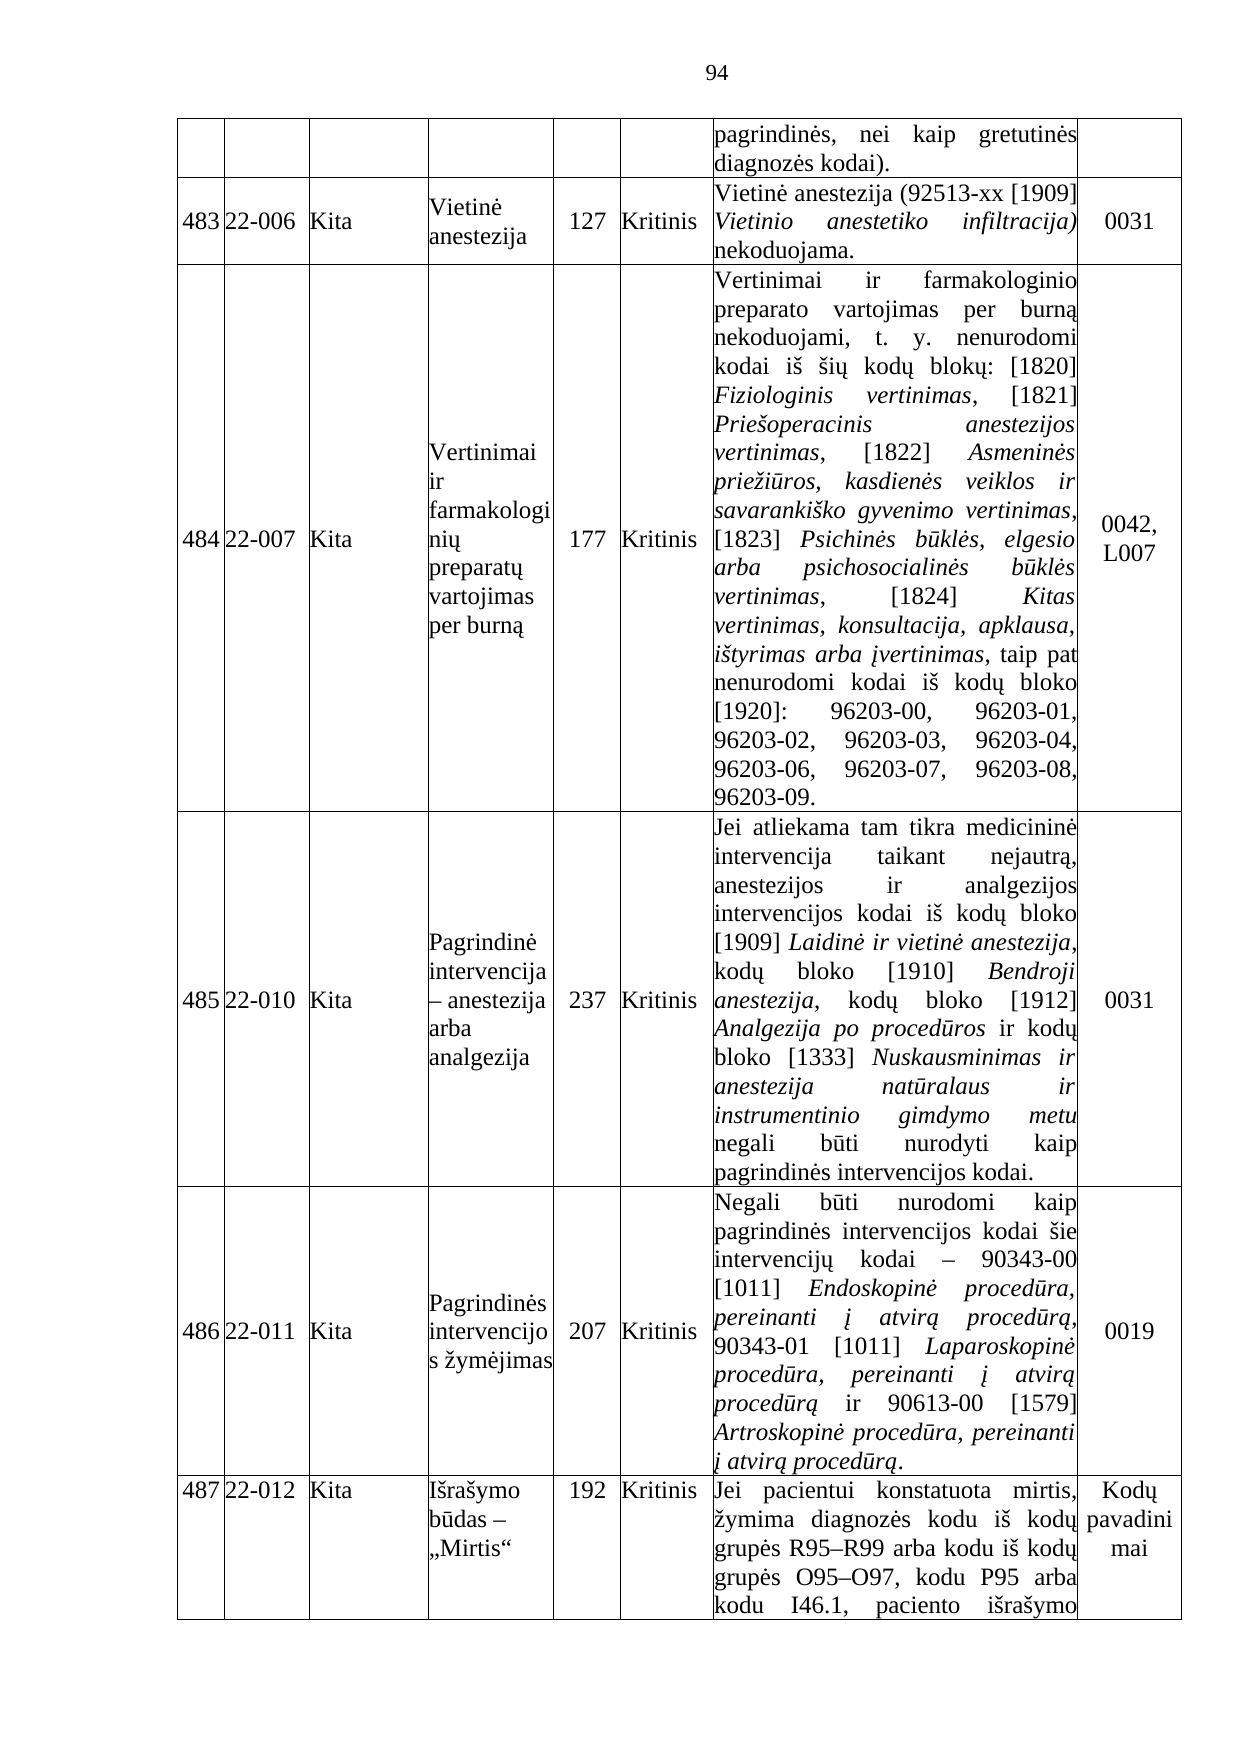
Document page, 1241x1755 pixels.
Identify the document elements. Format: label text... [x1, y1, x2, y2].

table_cell 487 [178, 1476, 224, 1619]
table_cell Jei atliekama tam tikra medicininė intervencija taikant nejautrą, anestezijos ir analgezijos intervencijos kodai iš kodų bloko [1909] Laidinė ir vietinė anestezija, kodų bloko [1910] Bendroji anestezija, kodų bloko [1912] Analgezija po procedūros ir kodų bloko [1333] Nuskausminimas ir anestezija natūralaus ir instrumentinio gimdymo metu negali būti nurodyti kaip pagrindinės intervencijos kodai. [714, 812, 1077, 1186]
table_cell Kodų pavadinimai [1078, 1476, 1181, 1619]
table_cell 484 [178, 265, 224, 811]
table_cell 483 [178, 178, 224, 264]
table_cell Kritinis [621, 812, 713, 1186]
table_cell Kritinis [621, 178, 713, 264]
table_cell [621, 119, 713, 177]
table_cell 22-007 [225, 265, 309, 811]
table_cell 127 [554, 178, 620, 264]
table_cell [554, 119, 620, 177]
table_cell 192 [554, 1476, 620, 1619]
table_cell 0031 [1078, 178, 1181, 264]
table_cell 22-011 [225, 1187, 309, 1474]
table_cell 0031 [1078, 812, 1181, 1186]
table_cell [1078, 119, 1181, 177]
table_cell 237 [554, 812, 620, 1186]
table_cell Kita [310, 812, 428, 1186]
table_cell 486 [178, 1187, 224, 1474]
table_cell Vietinė anestezija [429, 178, 553, 264]
table_cell [310, 119, 428, 177]
table_cell Kita [310, 1476, 428, 1619]
table_cell pagrindinės, nei kaip gretutinės diagnozės kodai). [714, 119, 1077, 177]
table_cell [178, 119, 224, 177]
table_cell 0019 [1078, 1187, 1181, 1474]
table_cell Vietinė anestezija (92513-xx [1909] Vietinio anestetiko infiltracija) nekoduojama. [714, 178, 1077, 264]
table_cell 177 [554, 265, 620, 811]
table_cell Vertinimai ir farmakologinio preparato vartojimas per burną nekoduojami, t. y. nenurodomi kodai iš šių kodų blokų: [1820] Fiziologinis vertinimas, [1821] Priešoperacinis anestezijos vertinimas, [1822] Asmeninės priežiūros, kasdienės veiklos ir savarankiško gyvenimo vertinimas, [1823] Psichinės būklės, elgesio arba psichosocialinės būklės vertinimas, [1824] Kitas vertinimas, konsultacija, apklausa, ištyrimas arba įvertinimas, taip pat nenurodomi kodai iš kodų bloko [1920]: 96203-00, 96203-01, 96203-02, 96203-03, 96203-04, 96203-06, 96203-07, 96203-08, 96203-09. [714, 265, 1077, 811]
table_cell 22-012 [225, 1476, 309, 1619]
table_cell Jei pacientui konstatuota mirtis, žymima diagnozės kodu iš kodų grupės R95–R99 arba kodu iš kodų grupės O95–O97, kodu P95 arba kodu I46.1, paciento išrašymo [714, 1476, 1077, 1619]
table_cell Vertinimai ir farmakologinių preparatų vartojimas per burną [429, 265, 553, 811]
table_cell Kritinis [621, 265, 713, 811]
table_cell Kritinis [621, 1187, 713, 1474]
table_cell [429, 119, 553, 177]
table_cell Kita [310, 1187, 428, 1474]
table_cell 485 [178, 812, 224, 1186]
table_cell Kritinis [621, 1476, 713, 1619]
table_cell 22-010 [225, 812, 309, 1186]
table_cell Pagrindinė intervencija – anestezija arba analgezija [429, 812, 553, 1186]
table_cell Negali būti nurodomi kaip pagrindinės intervencijos kodai šie intervencijų kodai – 90343-00 [1011] Endoskopinė procedūra, pereinanti į atvirą procedūrą, 90343-01 [1011] Laparoskopinė procedūra, pereinanti į atvirą procedūrą ir 90613-00 [1579] Artroskopinė procedūra, pereinanti į atvirą procedūrą. [714, 1187, 1077, 1474]
table_cell [225, 119, 309, 177]
table_cell 207 [554, 1187, 620, 1474]
table_cell 22-006 [225, 178, 309, 264]
table_cell Išrašymo būdas – „Mirtis“ [429, 1476, 553, 1619]
table_cell Pagrindinės intervencijos žymėjimas [429, 1187, 553, 1474]
table_cell 0042, L007 [1078, 265, 1181, 811]
table_cell Kita [310, 178, 428, 264]
table_cell Kita [310, 265, 428, 811]
